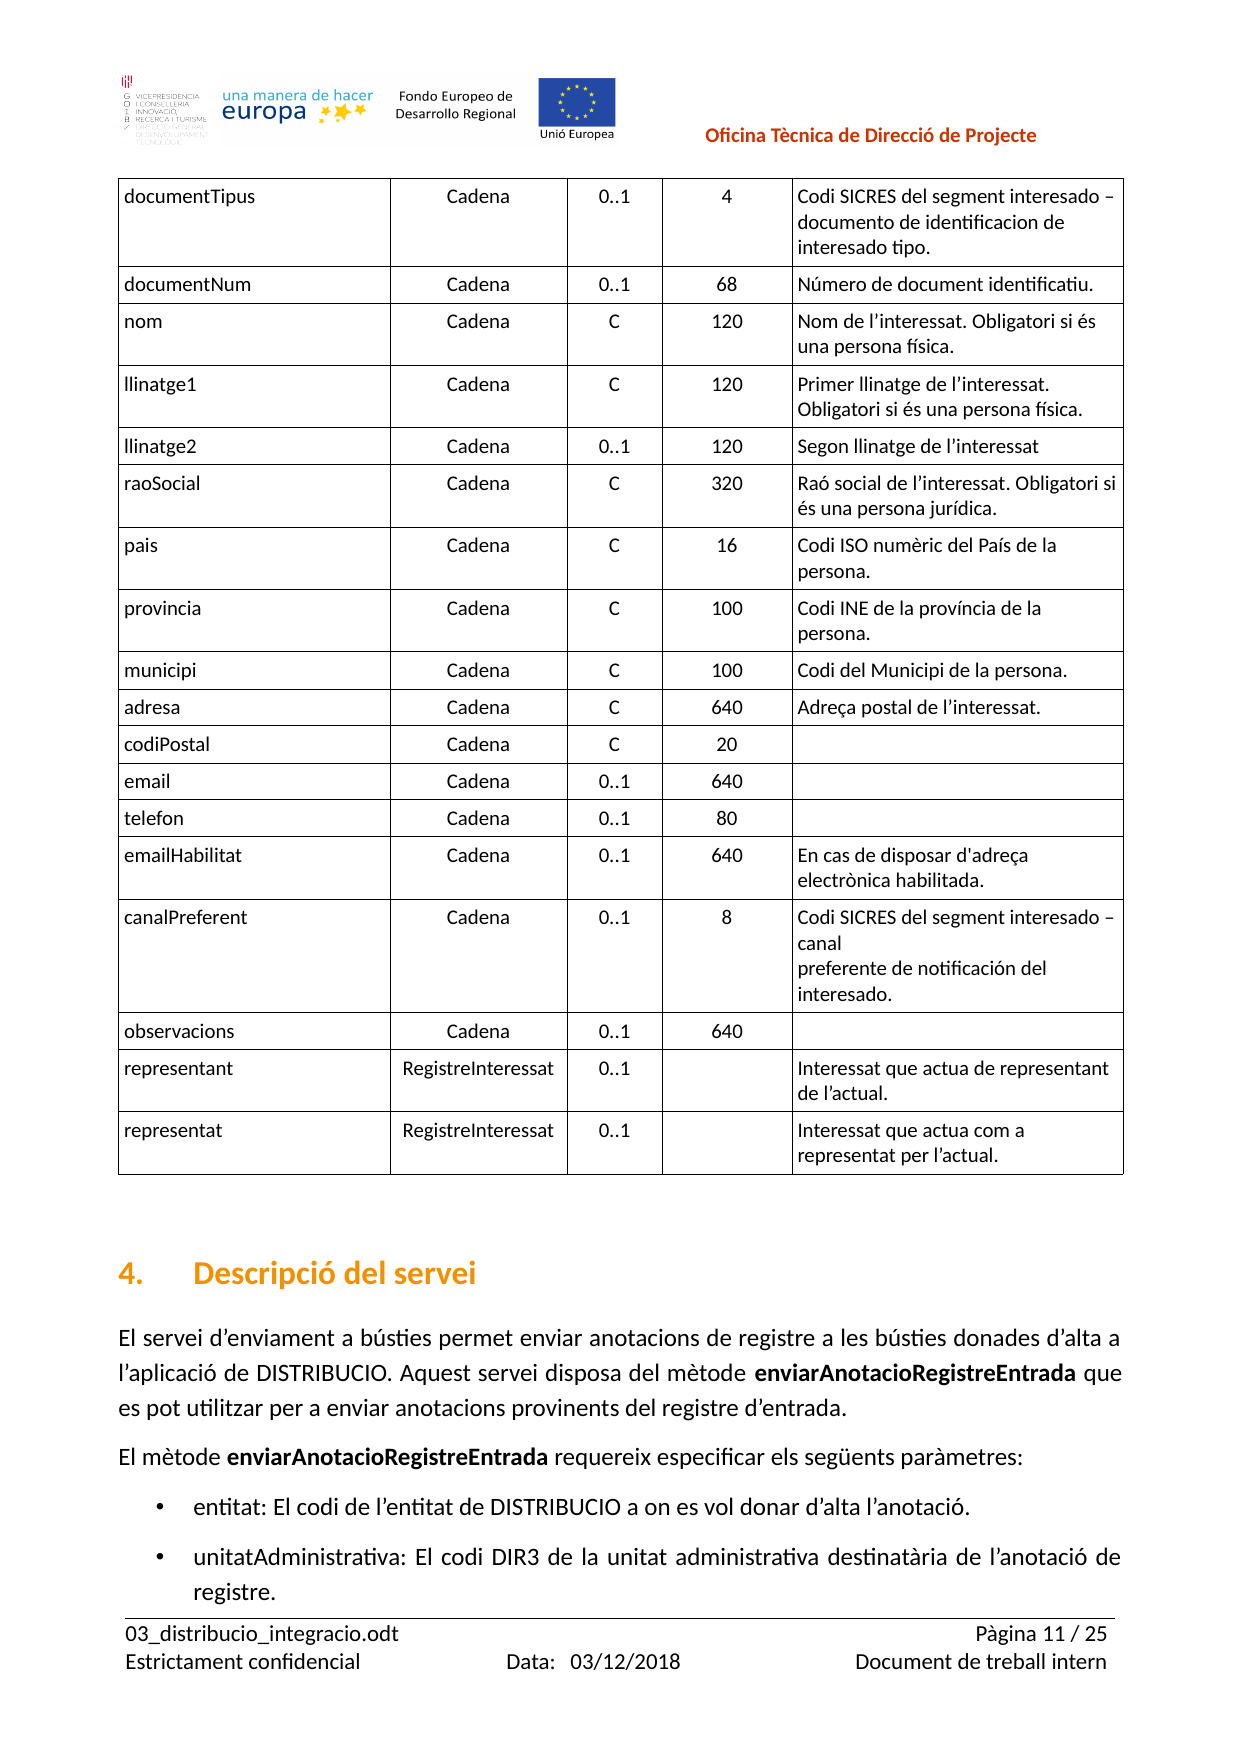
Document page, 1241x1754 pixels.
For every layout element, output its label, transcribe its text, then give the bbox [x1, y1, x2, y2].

table_cell documentTipus [119, 179, 390, 266]
table_cell Cadena [391, 1013, 567, 1049]
table_cell C [568, 465, 662, 527]
table_cell Nom de l’interessat. Obligatori si és una persona física. [793, 304, 1123, 365]
table_cell Segon llinatge de l’interessat [793, 428, 1123, 464]
table_cell 8 [663, 900, 792, 1012]
table_cell 0..1 [568, 179, 662, 266]
table_cell 0..1 [568, 1112, 662, 1174]
table_cell 0..1 [568, 1013, 662, 1049]
table_cell Cadena [391, 267, 567, 302]
text El servei d’enviament a bústies permet enviar anotacions de registre a les bústies donades d’alta a l’aplicació de DISTRIBUCIO. Aquest servei disposa del mètode enviarAnotacioRegistreEntrada que es pot utilitzar per a enviar anotacions provinents del registre d’entrada. [118, 1322, 1122, 1422]
table_cell Cadena [391, 428, 567, 464]
table_cell observacions [119, 1013, 390, 1049]
table_cell 640 [663, 837, 792, 899]
table_cell 0..1 [568, 837, 662, 899]
table_cell [793, 726, 1123, 762]
table_cell Cadena [391, 900, 567, 1012]
table_cell 20 [663, 726, 792, 762]
table_cell email [119, 764, 390, 799]
table_cell 16 [663, 528, 792, 589]
table_cell 80 [663, 800, 792, 836]
table_cell 100 [663, 652, 792, 688]
table_cell nom [119, 304, 390, 365]
table_cell Cadena [391, 528, 567, 589]
table_cell Cadena [391, 726, 567, 762]
table_cell Cadena [391, 690, 567, 725]
table_cell provincia [119, 590, 390, 651]
table_cell 0..1 [568, 900, 662, 1012]
table_cell Adreça postal de l’interessat. [793, 690, 1123, 725]
table_cell C [568, 690, 662, 725]
table_cell Cadena [391, 837, 567, 899]
table_cell Cadena [391, 652, 567, 688]
table_cell C [568, 726, 662, 762]
table_cell C [568, 528, 662, 589]
table_cell 120 [663, 304, 792, 365]
table_cell representat [119, 1112, 390, 1174]
text El mètode enviarAnotacioRegistreEntrada requereix especificar els següents paràmetres: [118, 1441, 1122, 1472]
table_cell Cadena [391, 366, 567, 427]
table_cell representant [119, 1050, 390, 1111]
table_cell canalPreferent [119, 900, 390, 1012]
picture [219, 73, 621, 147]
table_cell Codi SICRES del segment interesado – canal preferente de notificación del interesado. [793, 900, 1123, 1012]
table_cell C [568, 652, 662, 688]
list entitat: El codi de l’entitat de DISTRIBUCIO a on es vol donar d’alta l’anotació. [156, 1491, 1122, 1522]
table_cell 0..1 [568, 428, 662, 464]
table_cell RegistreInteressat [391, 1112, 567, 1174]
subtitle Descripció del servei [118, 1252, 1122, 1292]
table_cell 640 [663, 690, 792, 725]
table_cell Cadena [391, 179, 567, 266]
table_cell RegistreInteressat [391, 1050, 567, 1111]
table_cell llinatge1 [119, 366, 390, 427]
table_cell 640 [663, 1013, 792, 1049]
table_cell municipi [119, 652, 390, 688]
table_cell pais [119, 528, 390, 589]
table_cell Cadena [391, 800, 567, 836]
table_cell En cas de disposar d'adreça electrònica habilitada. [793, 837, 1123, 899]
table_cell C [568, 304, 662, 365]
table_cell 0..1 [568, 1050, 662, 1111]
table_cell Codi SICRES del segment interesado – documento de identificacion de interesado tipo. [793, 179, 1123, 266]
table_cell C [568, 590, 662, 651]
table_cell Cadena [391, 465, 567, 527]
table_cell 100 [663, 590, 792, 651]
table_cell 0..1 [568, 267, 662, 302]
table_cell Raó social de l’interessat. Obligatori si és una persona jurídica. [793, 465, 1123, 527]
table_cell 120 [663, 428, 792, 464]
table_cell documentNum [119, 267, 390, 302]
table_cell raoSocial [119, 465, 390, 527]
table_cell 120 [663, 366, 792, 427]
table_cell [793, 1013, 1123, 1049]
table_cell [793, 764, 1123, 799]
table_cell C [568, 366, 662, 427]
table_cell Codi ISO numèric del País de la persona. [793, 528, 1123, 589]
table_cell adresa [119, 690, 390, 725]
table_cell codiPostal [119, 726, 390, 762]
table_cell Primer llinatge de l’interessat. Obligatori si és una persona física. [793, 366, 1123, 427]
table_cell llinatge2 [119, 428, 390, 464]
table_cell Codi INE de la província de la persona. [793, 590, 1123, 651]
table_cell emailHabilitat [119, 837, 390, 899]
list unitatAdministrativa: El codi DIR3 de la unitat administrativa destinatària de l’anotació de registre. [156, 1541, 1122, 1606]
table_cell 4 [663, 179, 792, 266]
picture [118, 73, 213, 147]
table_cell 0..1 [568, 764, 662, 799]
table_cell 640 [663, 764, 792, 799]
table_cell 320 [663, 465, 792, 527]
table_cell telefon [119, 800, 390, 836]
table_cell [793, 800, 1123, 836]
table_cell Cadena [391, 590, 567, 651]
table_cell Interessat que actua de representant de l’actual. [793, 1050, 1123, 1111]
table_cell 0..1 [568, 800, 662, 836]
table_cell [663, 1112, 792, 1174]
table_cell Codi del Municipi de la persona. [793, 652, 1123, 688]
table_cell 68 [663, 267, 792, 302]
table_cell Número de document identificatiu. [793, 267, 1123, 302]
table_cell Cadena [391, 304, 567, 365]
table_cell Interessat que actua com a representat per l’actual. [793, 1112, 1123, 1174]
table_cell Cadena [391, 764, 567, 799]
table_cell [663, 1050, 792, 1111]
